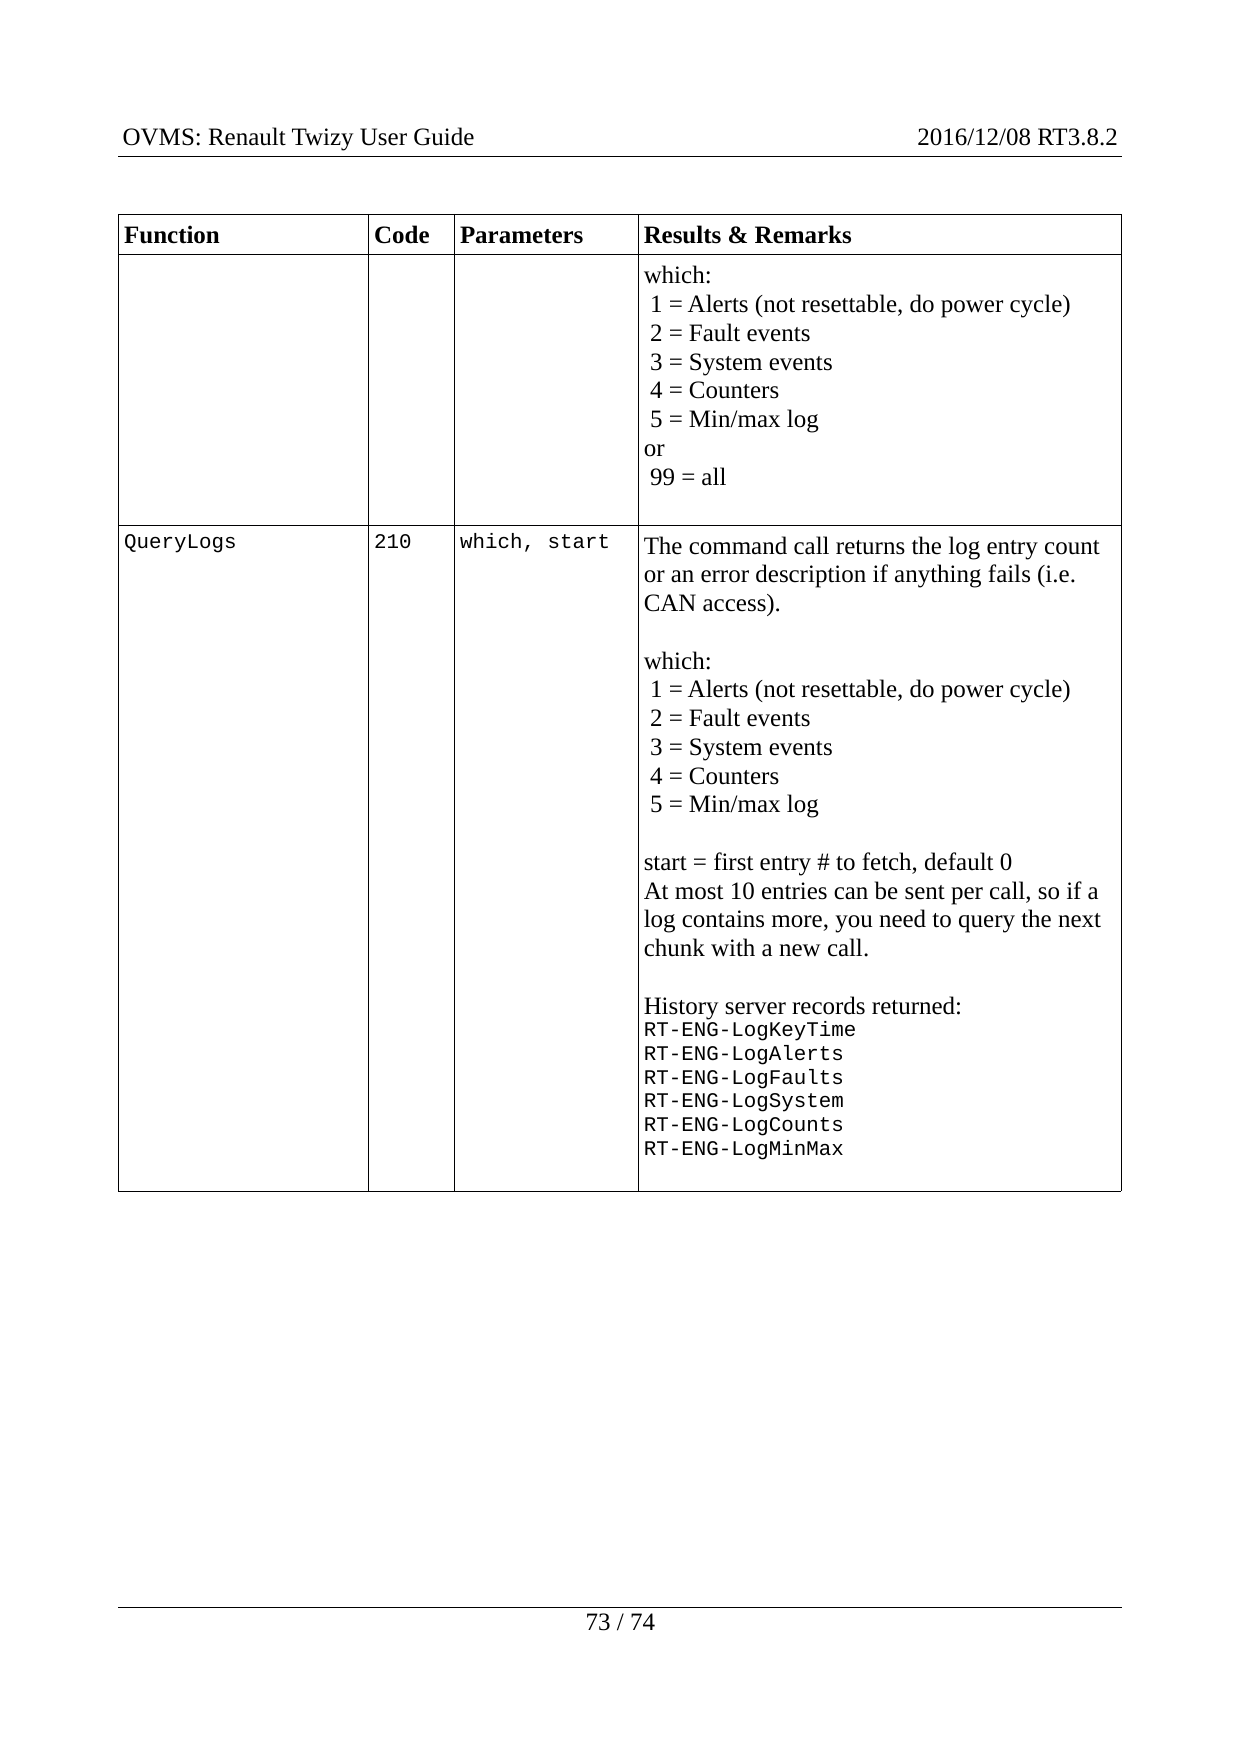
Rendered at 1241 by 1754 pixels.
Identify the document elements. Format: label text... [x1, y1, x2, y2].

table_cell [369, 255, 454, 525]
table_header Function [119, 215, 368, 254]
table_header Code [369, 215, 454, 254]
table_cell [119, 255, 368, 525]
table_cell The command call returns the log entry count or an error description if anything fails (i.e. CAN access). which: 1 = Alerts (not resettable, do power cycle) 2 = Fault events 3 = System events 4 = Counters 5 = Min/max log start = first entry # to fetch, default 0 At most 10 entries can be sent per call, so if a log contains more, you need to query the next chunk with a new call. History server records returned: RT-ENG-LogKeyTime RT-ENG-LogAlerts RT-ENG-LogFaults RT-ENG-LogSystem RT-ENG-LogCounts RT-ENG-LogMinMax [639, 526, 1121, 1191]
table_cell QueryLogs [119, 526, 368, 1191]
table_cell which, start [455, 526, 638, 1191]
table_header Results & Remarks [639, 215, 1121, 254]
table_cell [455, 255, 638, 525]
table_header Parameters [455, 215, 638, 254]
table_cell which: 1 = Alerts (not resettable, do power cycle) 2 = Fault events 3 = System events 4 = Counters 5 = Min/max log or 99 = all [639, 255, 1121, 525]
table_cell 210 [369, 526, 454, 1191]
